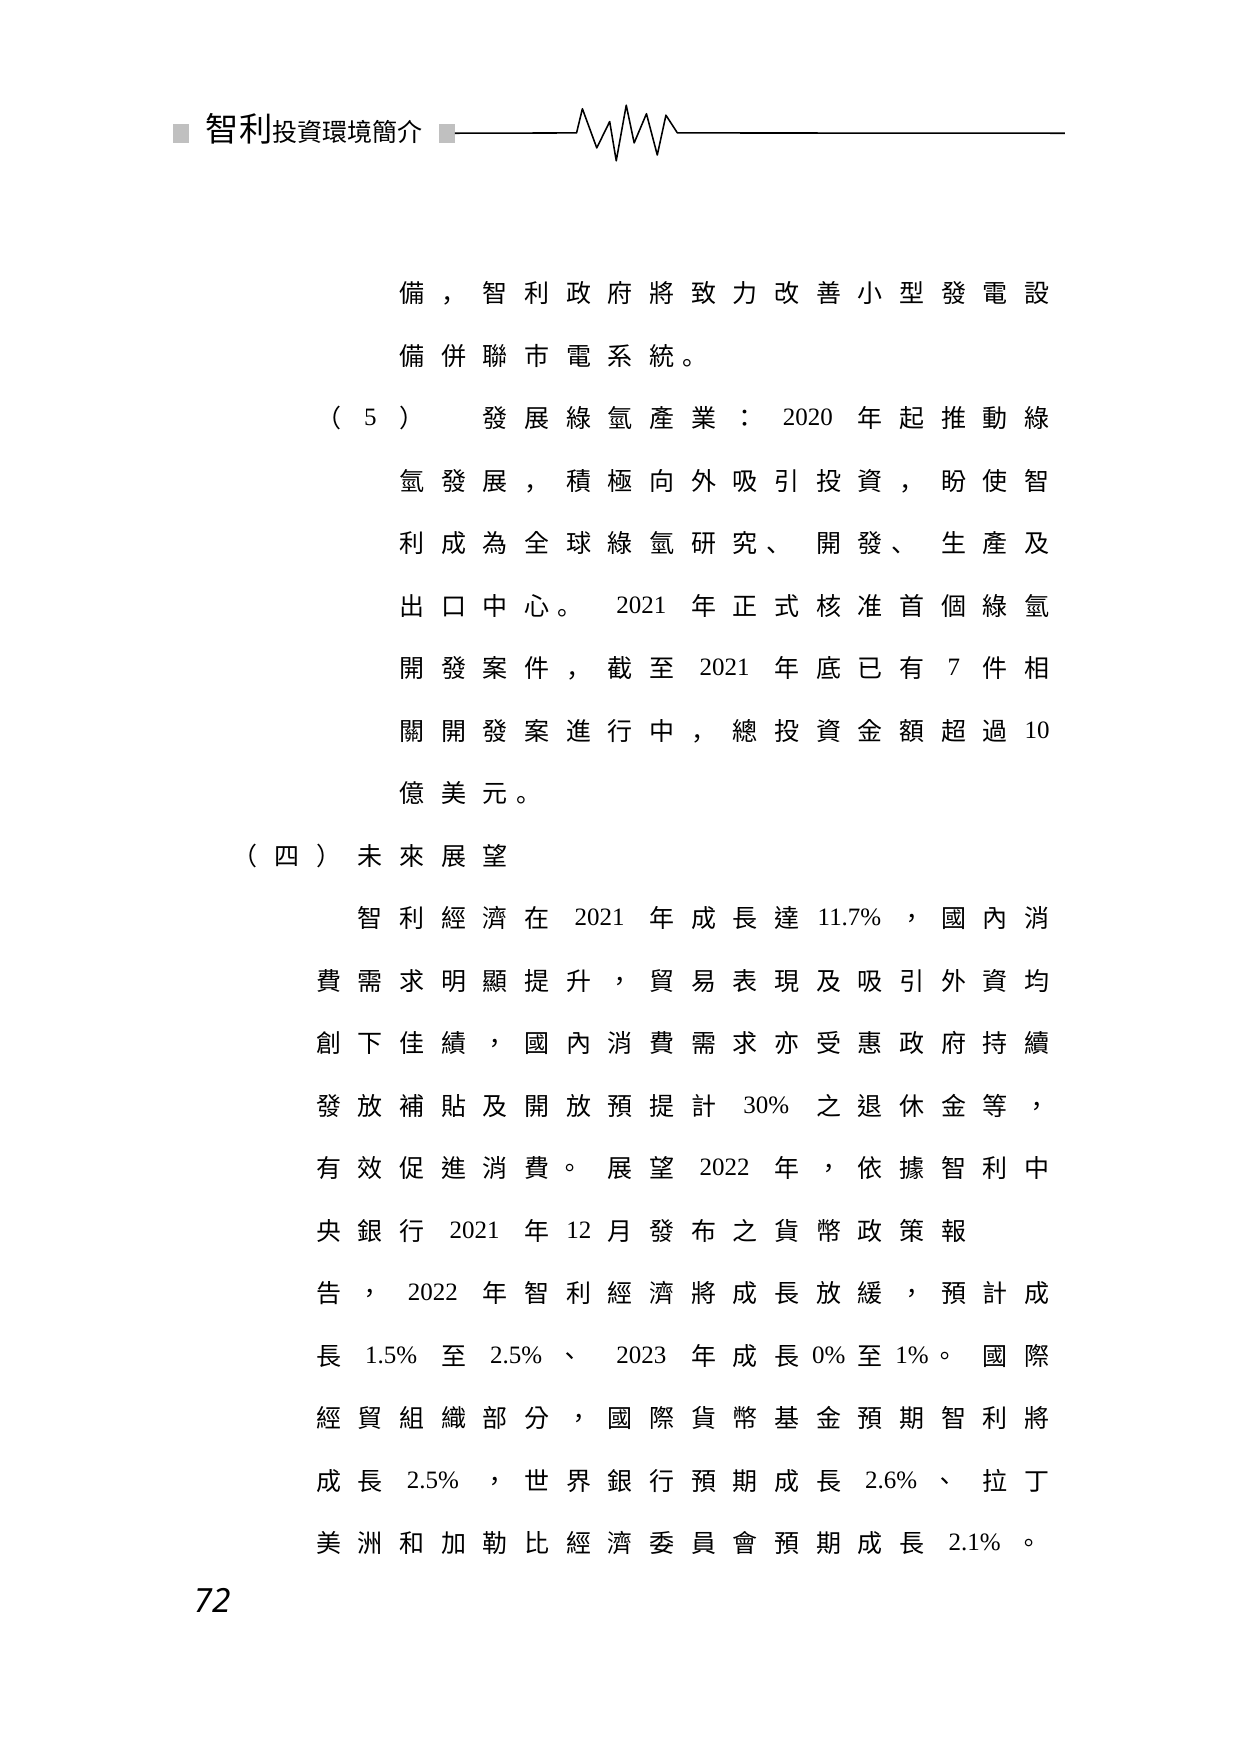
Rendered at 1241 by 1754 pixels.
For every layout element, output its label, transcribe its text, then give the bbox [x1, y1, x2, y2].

text 智利經濟在2021年成長達11.7%，國內消費需求明顯提升，貿易表現及吸引外資均創下佳績，國內消費需求亦受惠政府持續發放補貼及開放預提計30%之退休金等，有效促進消費。展望2022年，依據智利中央銀行2021年12月發布之貨幣政策報告，2022年智利經濟將成長放緩，預計成長1.5%至2.5%、2023年成長0%至1%。國際經貿組織部分，國際貨幣基金預期智利將成長2.5%，世界銀行預期成長2.6%、拉丁美洲和加勒比經濟委員會預期成長2.1%。 [281, 875, 1058, 1563]
text 備，智利政府將致力改善小型發電設備併聯市電系統。 [306, 250, 1058, 375]
text （5） 發展綠氫產業：2020年起推動綠氫發展，積極向外吸引投資，盼使智利成為全球綠氫研究、開發、生產及出口中心。2021年正式核准首個綠氫開發案件，截至2021年底已有7件相關開發案進行中，總投資金額超過10億美元。 [306, 375, 1058, 813]
text （四）未來展望 [207, 813, 1058, 875]
